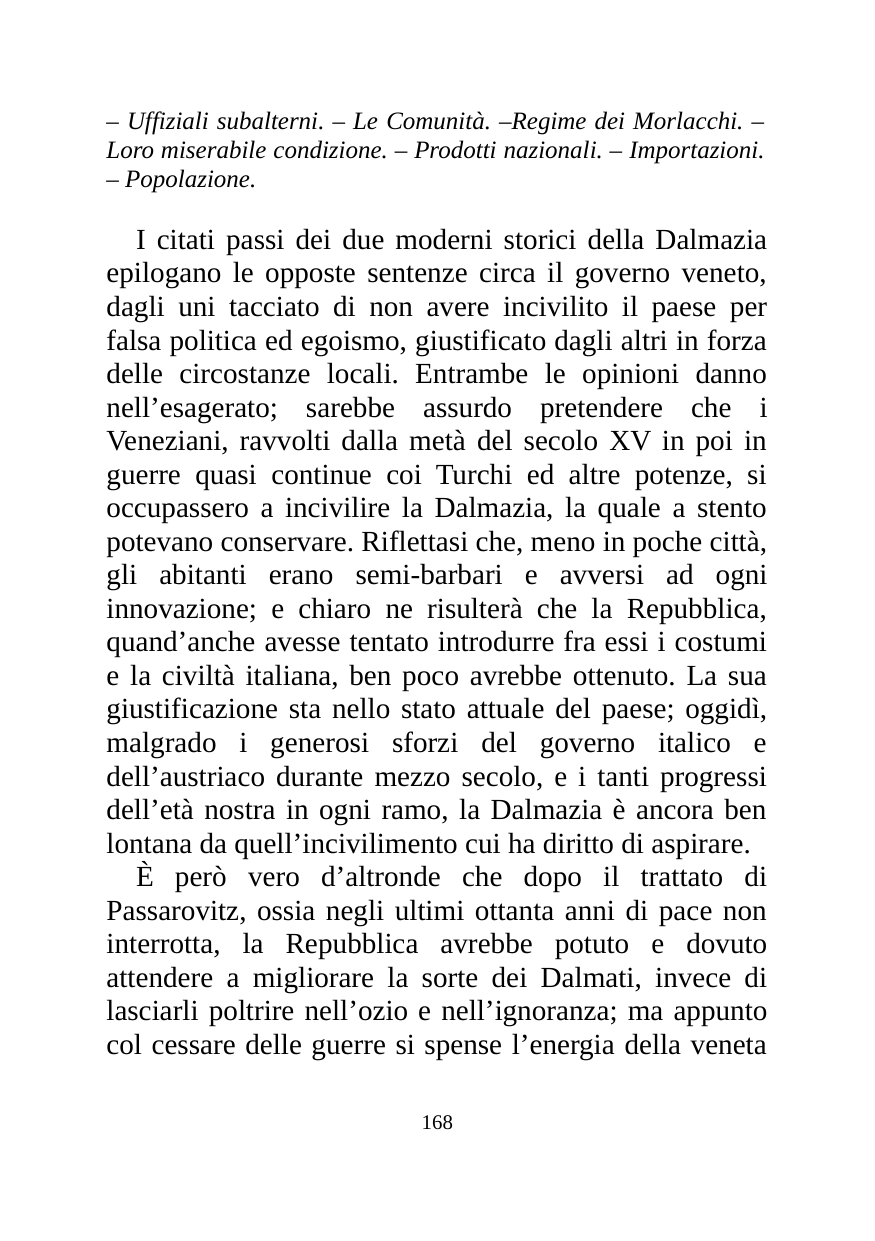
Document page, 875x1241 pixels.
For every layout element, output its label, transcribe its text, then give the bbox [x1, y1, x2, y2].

text I citati passi dei due moderni storici della Dalmazia epilogano le opposte sentenze circa il governo veneto, dagli uni tacciato di non avere incivilito il paese per falsa politica ed egoismo, giustificato dagli altri in forza delle circostanze locali. Entrambe le opinioni danno nell’esagerato; sarebbe assurdo pretendere che i Veneziani, ravvolti dalla metà del secolo XV in poi in guerre quasi continue coi Turchi ed altre potenze, si occupassero a incivilire la Dalmazia, la quale a stento potevano conservare. Riflettasi che, meno in poche città, gli abitanti erano semi-barbari e avversi ad ogni innovazione; e chiaro ne risulterà che la Repubblica, quand’anche avesse tentato introdurre fra essi i costumi e la civiltà italiana, ben poco avrebbe ottenuto. La sua giustificazione sta nello stato attuale del paese; oggidì, malgrado i generosi sforzi del governo italico e dell’austriaco durante mezzo secolo, e i tanti progressi dell’età nostra in ogni ramo, la Dalmazia è ancora ben lontana da quell’incivilimento cui ha diritto di aspirare. [106, 222, 768, 859]
text È però vero d’altronde che dopo il trattato di Passarovitz, ossia negli ultimi ottanta anni di pace non interrotta, la Repubblica avrebbe potuto e dovuto attendere a migliorare la sorte dei Dalmati, invece di lasciarli poltrire nell’ozio e nell’ignoranza; ma appunto col cessare delle guerre si spense l’energia della veneta [106, 859, 768, 1061]
text – Uffiziali subalterni. – Le Comunità. –Regime dei Morlacchi. – Loro miserabile condizione. – Prodotti nazionali. – Importazioni. – Popolazione. [106, 106, 768, 192]
